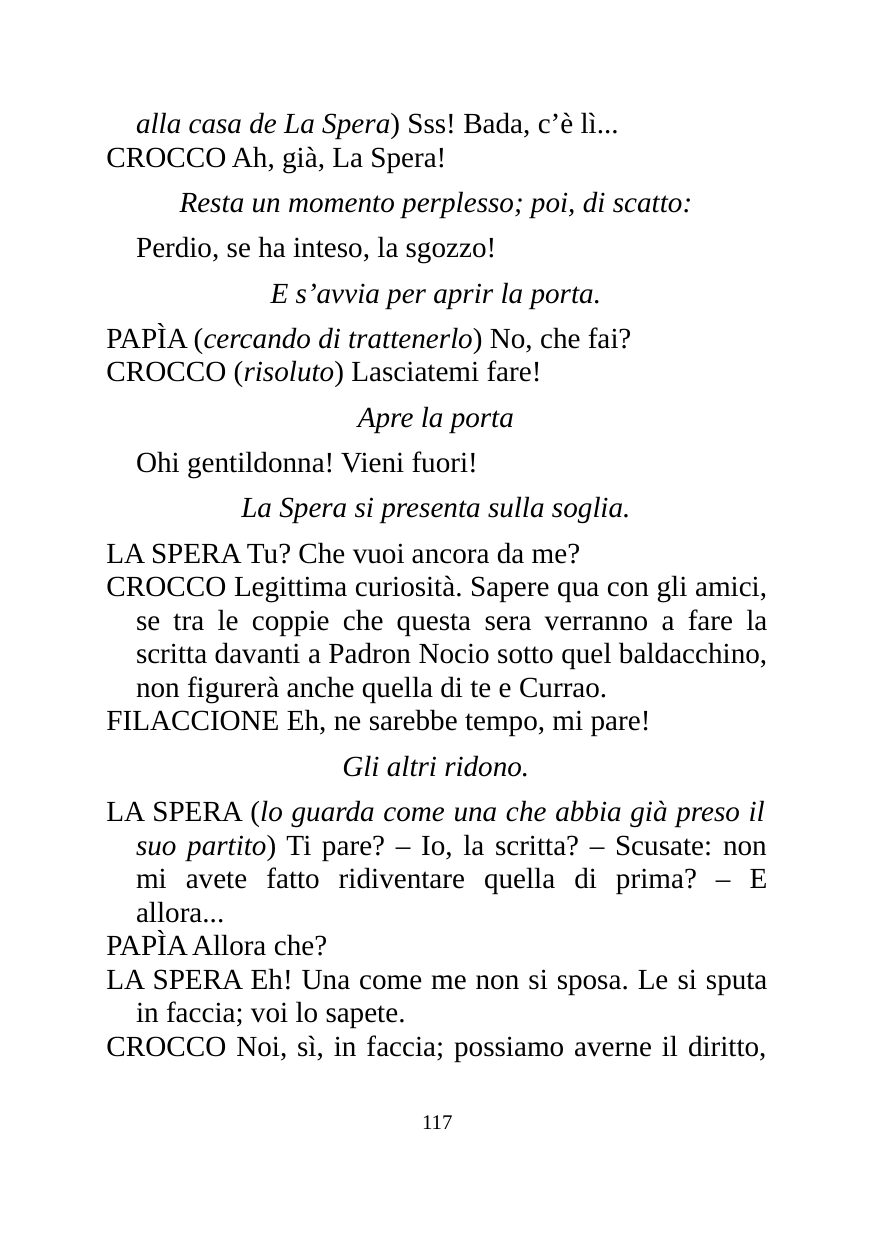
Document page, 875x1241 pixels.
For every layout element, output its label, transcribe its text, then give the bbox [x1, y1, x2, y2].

text LA SPERA Tu? Che vuoi ancora da me? [106, 536, 768, 569]
text alla casa de La Spera) Sss! Bada, c’è lì... [106, 106, 768, 140]
text CROCCO (risoluto) Lasciatemi fare! [106, 354, 768, 388]
text Resta un momento perplesso; poi, di scatto: [106, 185, 768, 219]
text LA SPERA (lo guarda come una che abbia già preso il suo partito) Ti pare? – Io, la scritta? – Scusate: non mi avete fatto ridiventare quella di prima? – E allora... [106, 794, 768, 928]
text Ohi gentildonna! Vieni fuori! [136, 445, 768, 479]
text CROCCO Legittima curiosità. Sapere qua con gli amici, se tra le coppie che questa sera verranno a fare la scritta davanti a Padron Nocio sotto quel baldacchino, non figurerà anche quella di te e Currao. [106, 569, 768, 703]
text Apre la porta [106, 400, 768, 433]
text PAPÌA (cercando di trattenerlo) No, che fai? [106, 321, 768, 354]
text CROCCO Noi, sì, in faccia; possiamo averne il diritto, [106, 1029, 768, 1062]
text LA SPERA Eh! Una come me non si sposa. Le si sputa in faccia; voi lo sapete. [106, 962, 768, 1029]
text La Spera si presenta sulla soglia. [106, 491, 768, 524]
text FILACCIONE Eh, ne sarebbe tempo, mi pare! [106, 703, 768, 737]
text E s’avvia per aprir la porta. [106, 276, 768, 309]
text PAPÌA Allora che? [106, 928, 768, 962]
text CROCCO Ah, già, La Spera! [106, 140, 768, 173]
text Perdio, se ha inteso, la sgozzo! [136, 230, 768, 264]
text Gli altri ridono. [106, 749, 768, 782]
